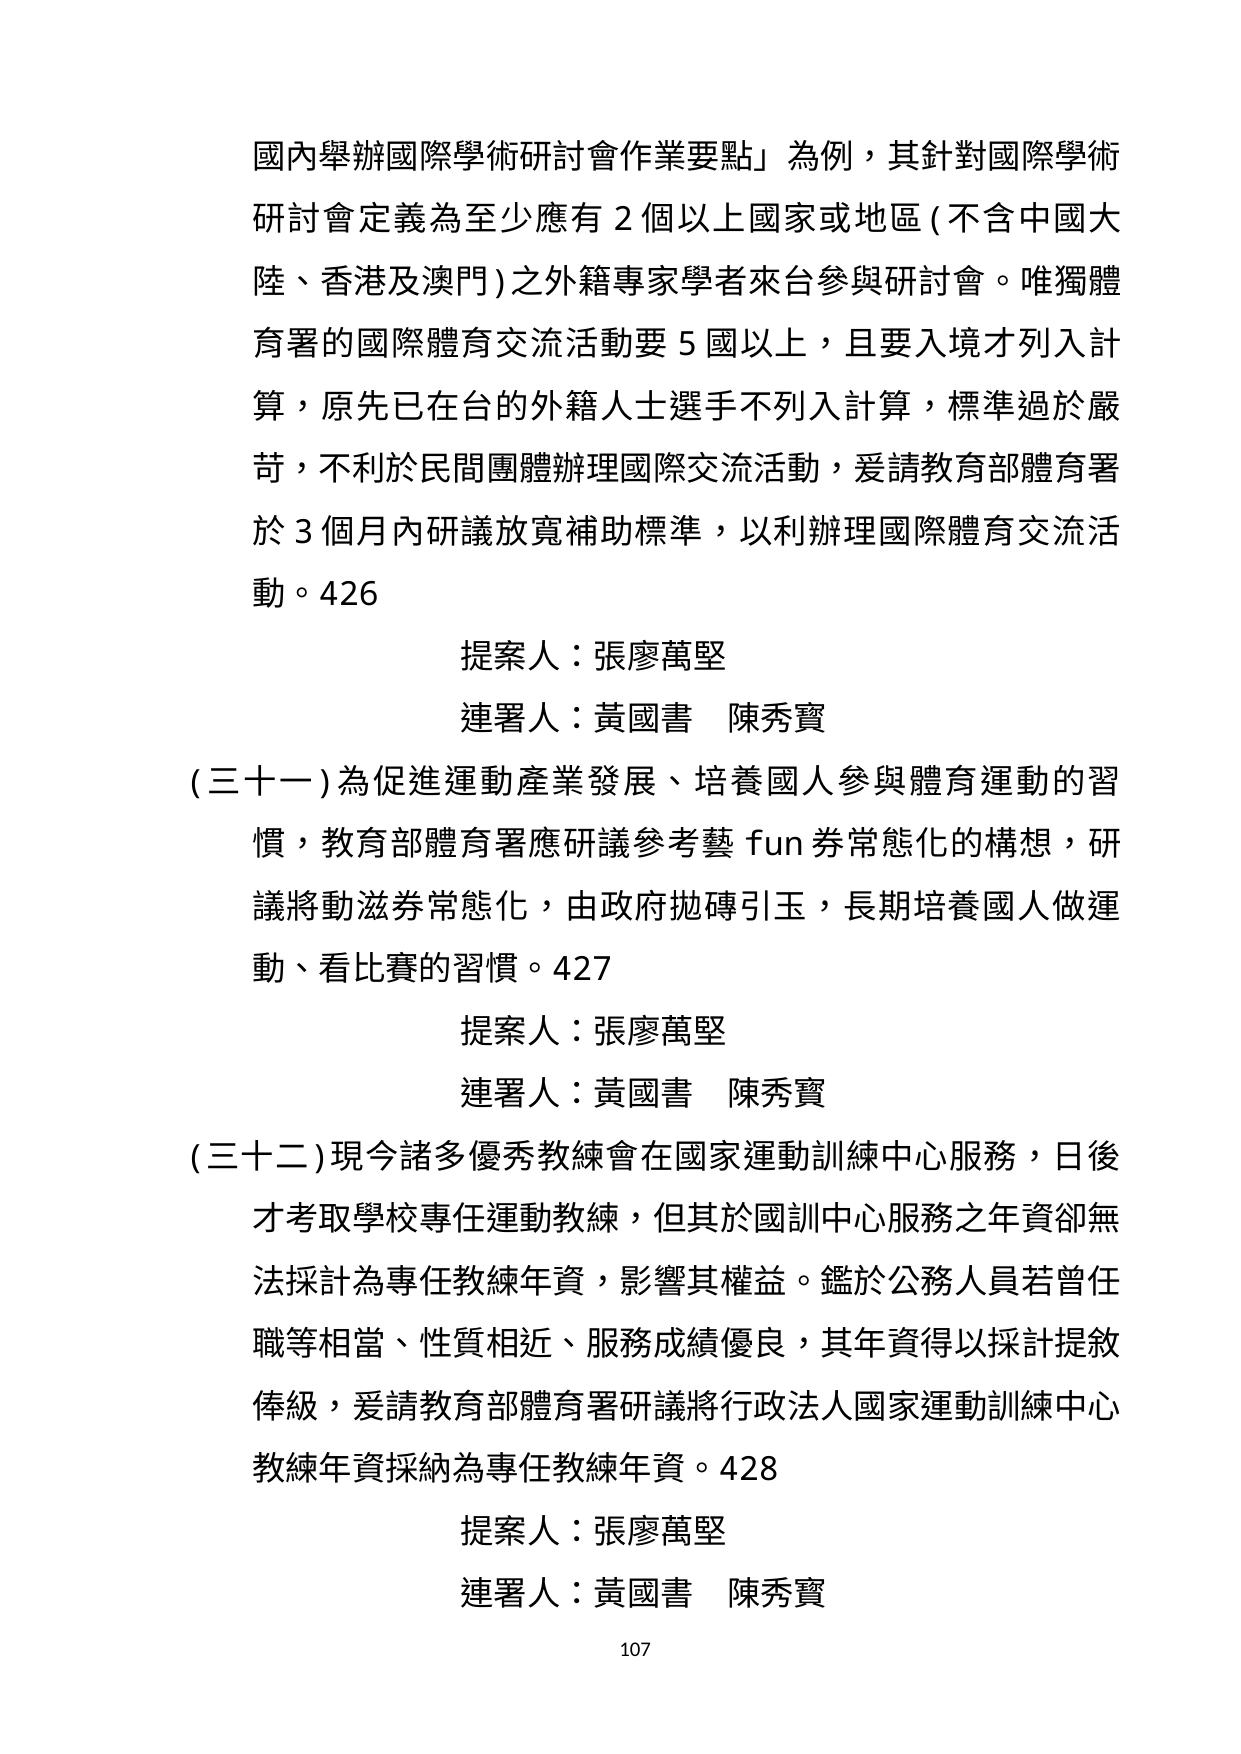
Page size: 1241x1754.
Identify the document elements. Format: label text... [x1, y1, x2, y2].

text 連署人：黃國書 陳秀寳 [460, 1050, 1122, 1112]
text 連署人：黃國書 陳秀寳 [460, 675, 1122, 737]
text 提案人：張廖萬堅 [460, 987, 1122, 1050]
text 國內舉辦國際學術研討會作業要點」為例，其針對國際學術研討會定義為至少應有2個以上國家或地區(不含中國大陸、香港及澳門)之外籍專家學者來台參與研討會。唯獨體育署的國際體育交流活動要5國以上，且要入境才列入計算，原先已在台的外籍人士選手不列入計算，標準過於嚴苛，不利於民間團體辦理國際交流活動，爰請教育部體育署於3個月內研議放寬補助標準，以利辦理國際體育交流活動。426 [185, 112, 1122, 612]
text 提案人：張廖萬堅 [460, 1487, 1122, 1550]
text 連署人：黃國書 陳秀寳 [460, 1550, 1122, 1612]
text 提案人：張廖萬堅 [460, 612, 1122, 675]
text (三十一)為促進運動產業發展、培養國人參與體育運動的習慣，教育部體育署應研議參考藝fun券常態化的構想，研議將動滋券常態化，由政府拋磚引玉，長期培養國人做運動、看比賽的習慣。427 [185, 737, 1122, 987]
text (三十二)現今諸多優秀教練會在國家運動訓練中心服務，日後才考取學校專任運動教練，但其於國訓中心服務之年資卻無法採計為專任教練年資，影響其權益。鑑於公務人員若曾任職等相當、性質相近、服務成績優良，其年資得以採計提敘俸級，爰請教育部體育署研議將行政法人國家運動訓練中心教練年資採納為專任教練年資。428 [185, 1112, 1122, 1487]
